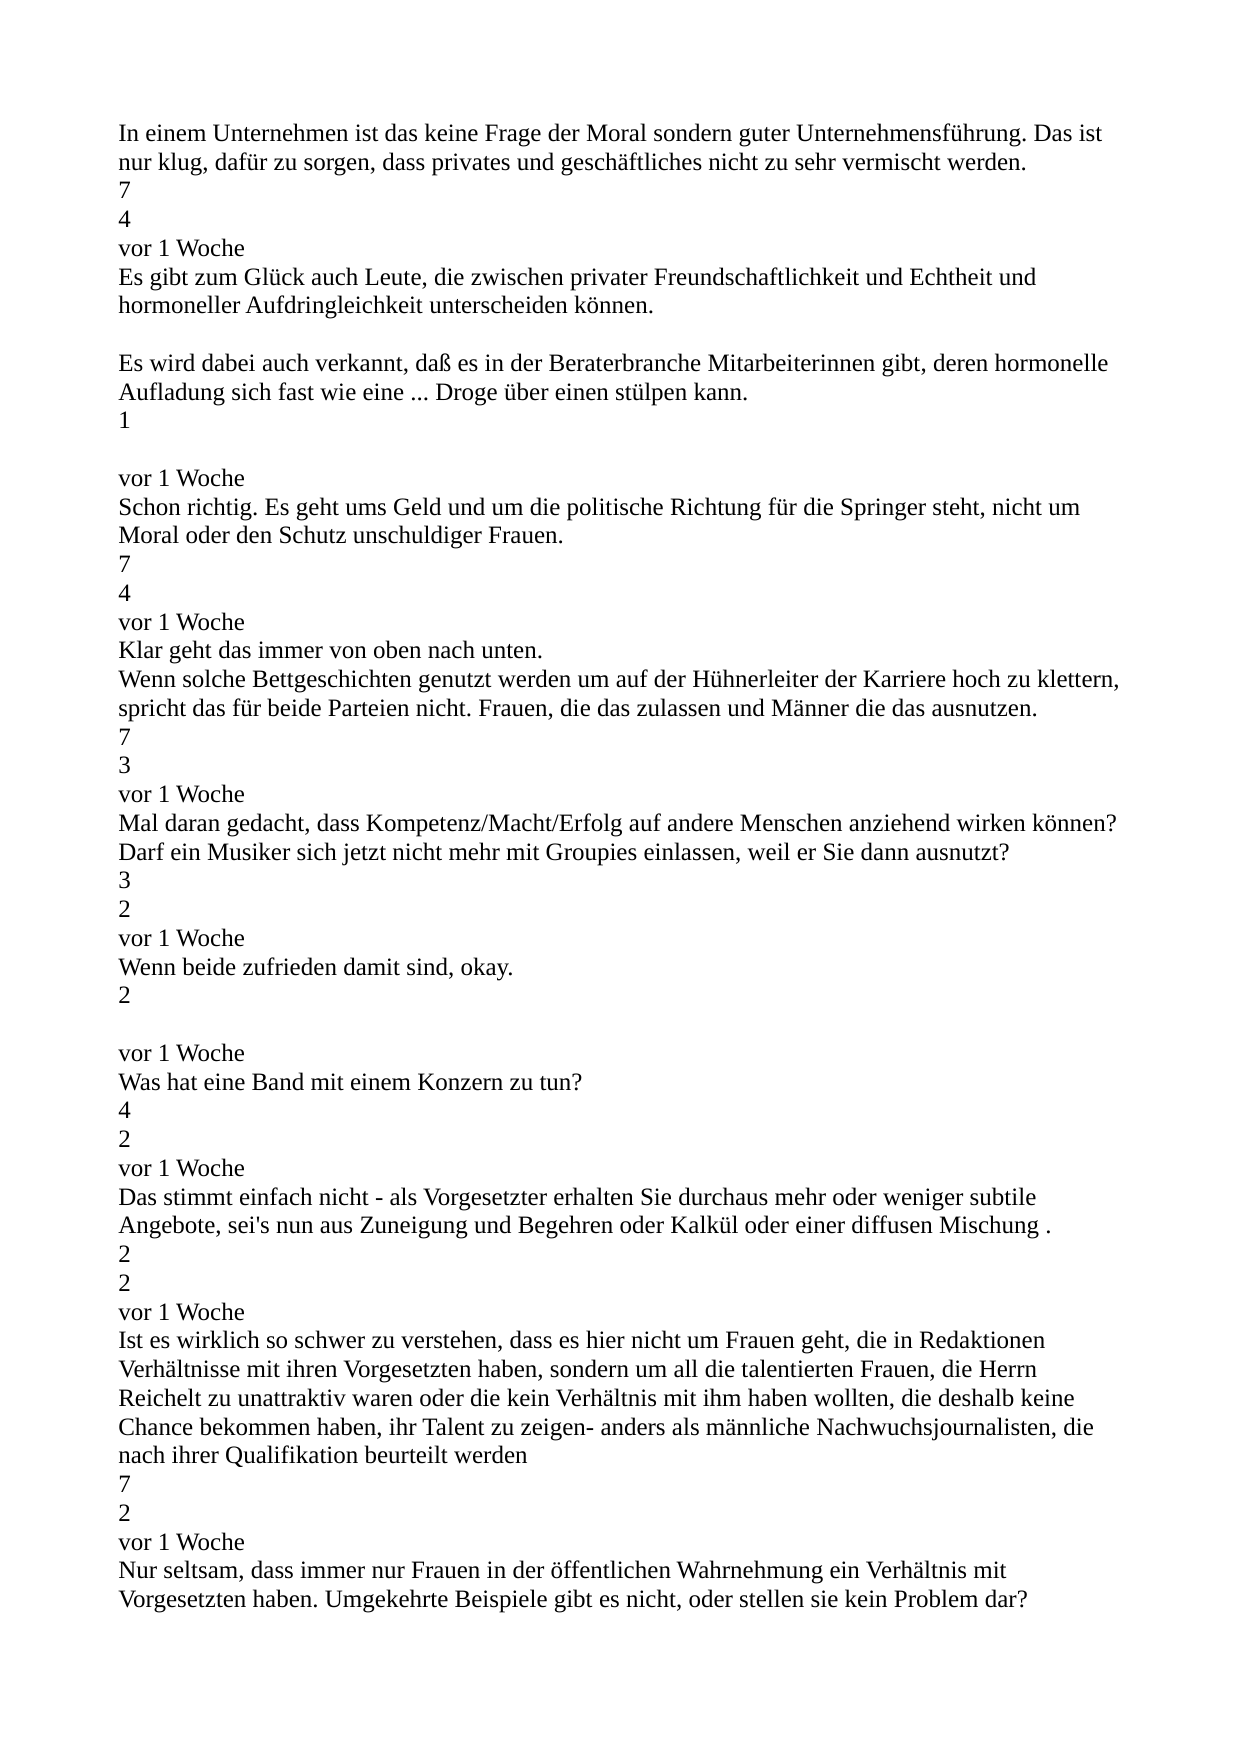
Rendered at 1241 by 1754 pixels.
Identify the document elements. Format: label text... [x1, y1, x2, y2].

text Was hat eine Band mit einem Konzern zu tun? [118, 1067, 1122, 1096]
text 4 [118, 204, 1122, 233]
text vor 1 Woche [118, 233, 1122, 262]
text vor 1 Woche [118, 1153, 1122, 1182]
text 2 [118, 1124, 1122, 1153]
text 2 [118, 1498, 1122, 1527]
text 4 [118, 1096, 1122, 1124]
text Schon richtig. Es geht ums Geld und um die politische Richtung für die Springer steht, nicht um Moral oder den Schutz unschuldiger Frauen. [118, 492, 1122, 549]
text Das stimmt einfach nicht - als Vorgesetzter erhalten Sie durchaus mehr oder weniger subtile Angebote, sei's nun aus Zuneigung und Begehren oder Kalkül oder einer diffusen Mischung . [118, 1182, 1122, 1239]
text Es wird dabei auch verkannt, daß es in der Beraterbranche Mitarbeiterinnen gibt, deren hormonelle Aufladung sich fast wie eine ... Droge über einen stülpen kann. [118, 348, 1122, 406]
text 2 [118, 981, 1122, 1009]
text Es gibt zum Glück auch Leute, die zwischen privater Freundschaftlichkeit und Echtheit und hormoneller Aufdringleichkeit unterscheiden können. [118, 262, 1122, 319]
text vor 1 Woche [118, 1527, 1122, 1556]
text vor 1 Woche [118, 1297, 1122, 1326]
text Wenn beide zufrieden damit sind, okay. [118, 952, 1122, 981]
text vor 1 Woche [118, 923, 1122, 952]
text 7 [118, 176, 1122, 204]
text 7 [118, 549, 1122, 578]
text vor 1 Woche [118, 607, 1122, 636]
text 3 [118, 866, 1122, 894]
text 1 [118, 406, 1122, 434]
text Darf ein Musiker sich jetzt nicht mehr mit Groupies einlassen, weil er Sie dann ausnutzt? [118, 837, 1122, 866]
text 3 [118, 751, 1122, 779]
text vor 1 Woche [118, 779, 1122, 808]
text Mal daran gedacht, dass Kompetenz/Macht/Erfolg auf andere Menschen anziehend wirken können? [118, 808, 1122, 837]
text 7 [118, 1469, 1122, 1498]
text 4 [118, 578, 1122, 607]
text 2 [118, 1268, 1122, 1297]
text 2 [118, 894, 1122, 923]
text 7 [118, 722, 1122, 751]
text Ist es wirklich so schwer zu verstehen, dass es hier nicht um Frauen geht, die in Redaktionen Verhältnisse mit ihren Vorgesetzten haben, sondern um all die talentierten Frauen, die Herrn Reichelt zu unattraktiv waren oder die kein Verhältnis mit ihm haben wollten, die deshalb keine Chance bekommen haben, ihr Talent zu zeigen- anders als männliche Nachwuchsjournalisten, die nach ihrer Qualifikation beurteilt werden [118, 1326, 1122, 1469]
text Nur seltsam, dass immer nur Frauen in der öffentlichen Wahrnehmung ein Verhältnis mit Vorgesetzten haben. Umgekehrte Beispiele gibt es nicht, oder stellen sie kein Problem dar? [118, 1556, 1122, 1613]
text 2 [118, 1239, 1122, 1268]
text Klar geht das immer von oben nach unten. [118, 636, 1122, 664]
text vor 1 Woche [118, 1038, 1122, 1067]
text In einem Unternehmen ist das keine Frage der Moral sondern guter Unternehmensführung. Das ist nur klug, dafür zu sorgen, dass privates und geschäftliches nicht zu sehr vermischt werden. [118, 118, 1122, 176]
text Wenn solche Bettgeschichten genutzt werden um auf der Hühnerleiter der Karriere hoch zu klettern, spricht das für beide Parteien nicht. Frauen, die das zulassen und Männer die das ausnutzen. [118, 664, 1122, 722]
text vor 1 Woche [118, 463, 1122, 492]
